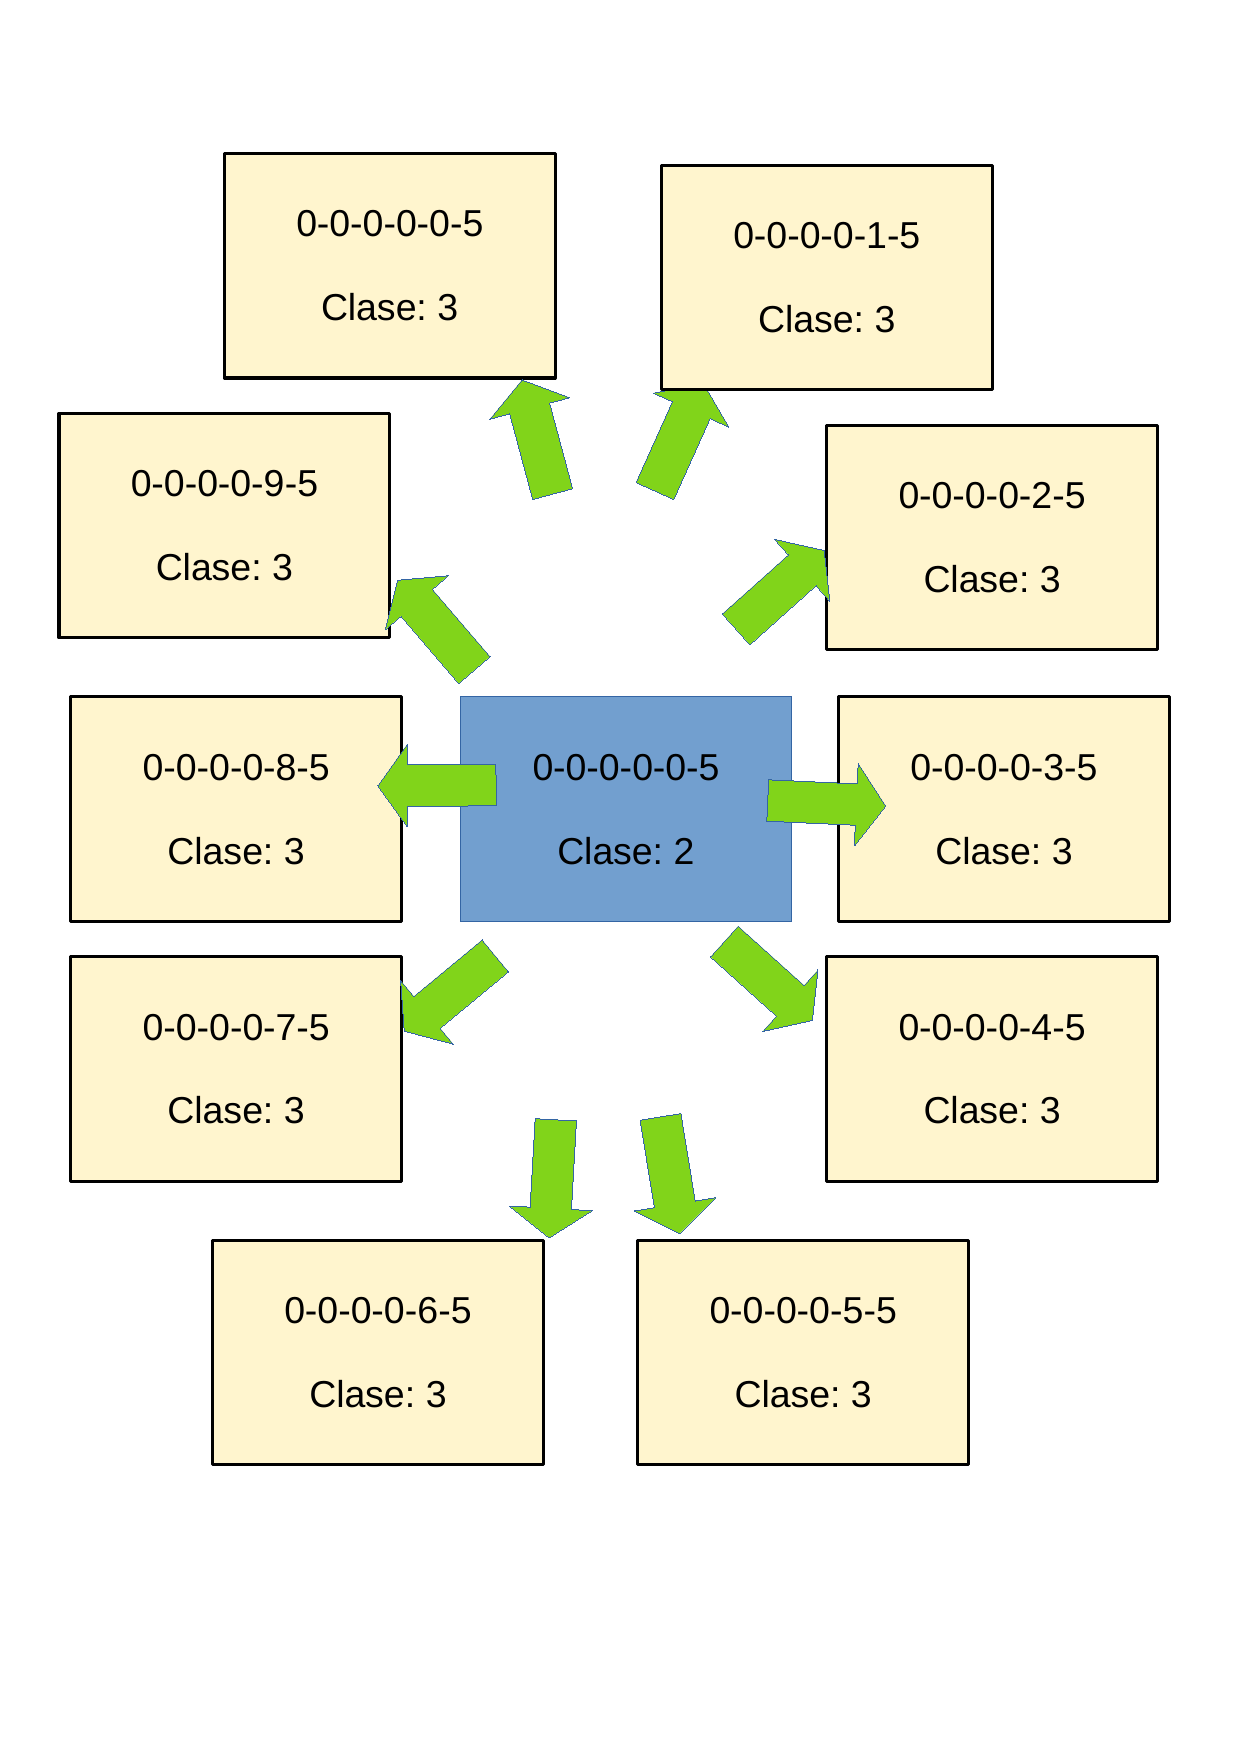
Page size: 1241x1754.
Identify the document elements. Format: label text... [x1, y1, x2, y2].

text_box 0-0-0-0-7-5 Clase: 3 [70, 956, 402, 1182]
text_box [377, 744, 497, 827]
text_box 0-0-0-0-0-5 Clase: 3 [224, 153, 556, 378]
text_box 0-0-0-0-6-5 Clase: 3 [212, 1240, 544, 1465]
text_box 0-0-0-0-0-5 Clase: 2 [460, 696, 792, 922]
text_box [766, 763, 886, 846]
text_box [634, 1113, 716, 1234]
text_box 0-0-0-0-4-5 Clase: 3 [826, 956, 1158, 1182]
text_box 0-0-0-0-8-5 Clase: 3 [70, 696, 402, 922]
text_box [509, 1118, 593, 1238]
text_box 0-0-0-0-3-5 Clase: 3 [838, 696, 1170, 922]
text_box [710, 926, 818, 1032]
text_box 0-0-0-0-9-5 Clase: 3 [59, 413, 390, 638]
text_box 0-0-0-0-5-5 Clase: 3 [637, 1240, 969, 1465]
text_box [636, 390, 729, 500]
text_box 0-0-0-0-2-5 Clase: 3 [826, 425, 1158, 650]
text_box [385, 575, 491, 684]
text_box [400, 939, 509, 1045]
text_box 0-0-0-0-1-5 Clase: 3 [661, 165, 993, 390]
text_box [722, 539, 830, 645]
text_box [489, 379, 573, 500]
